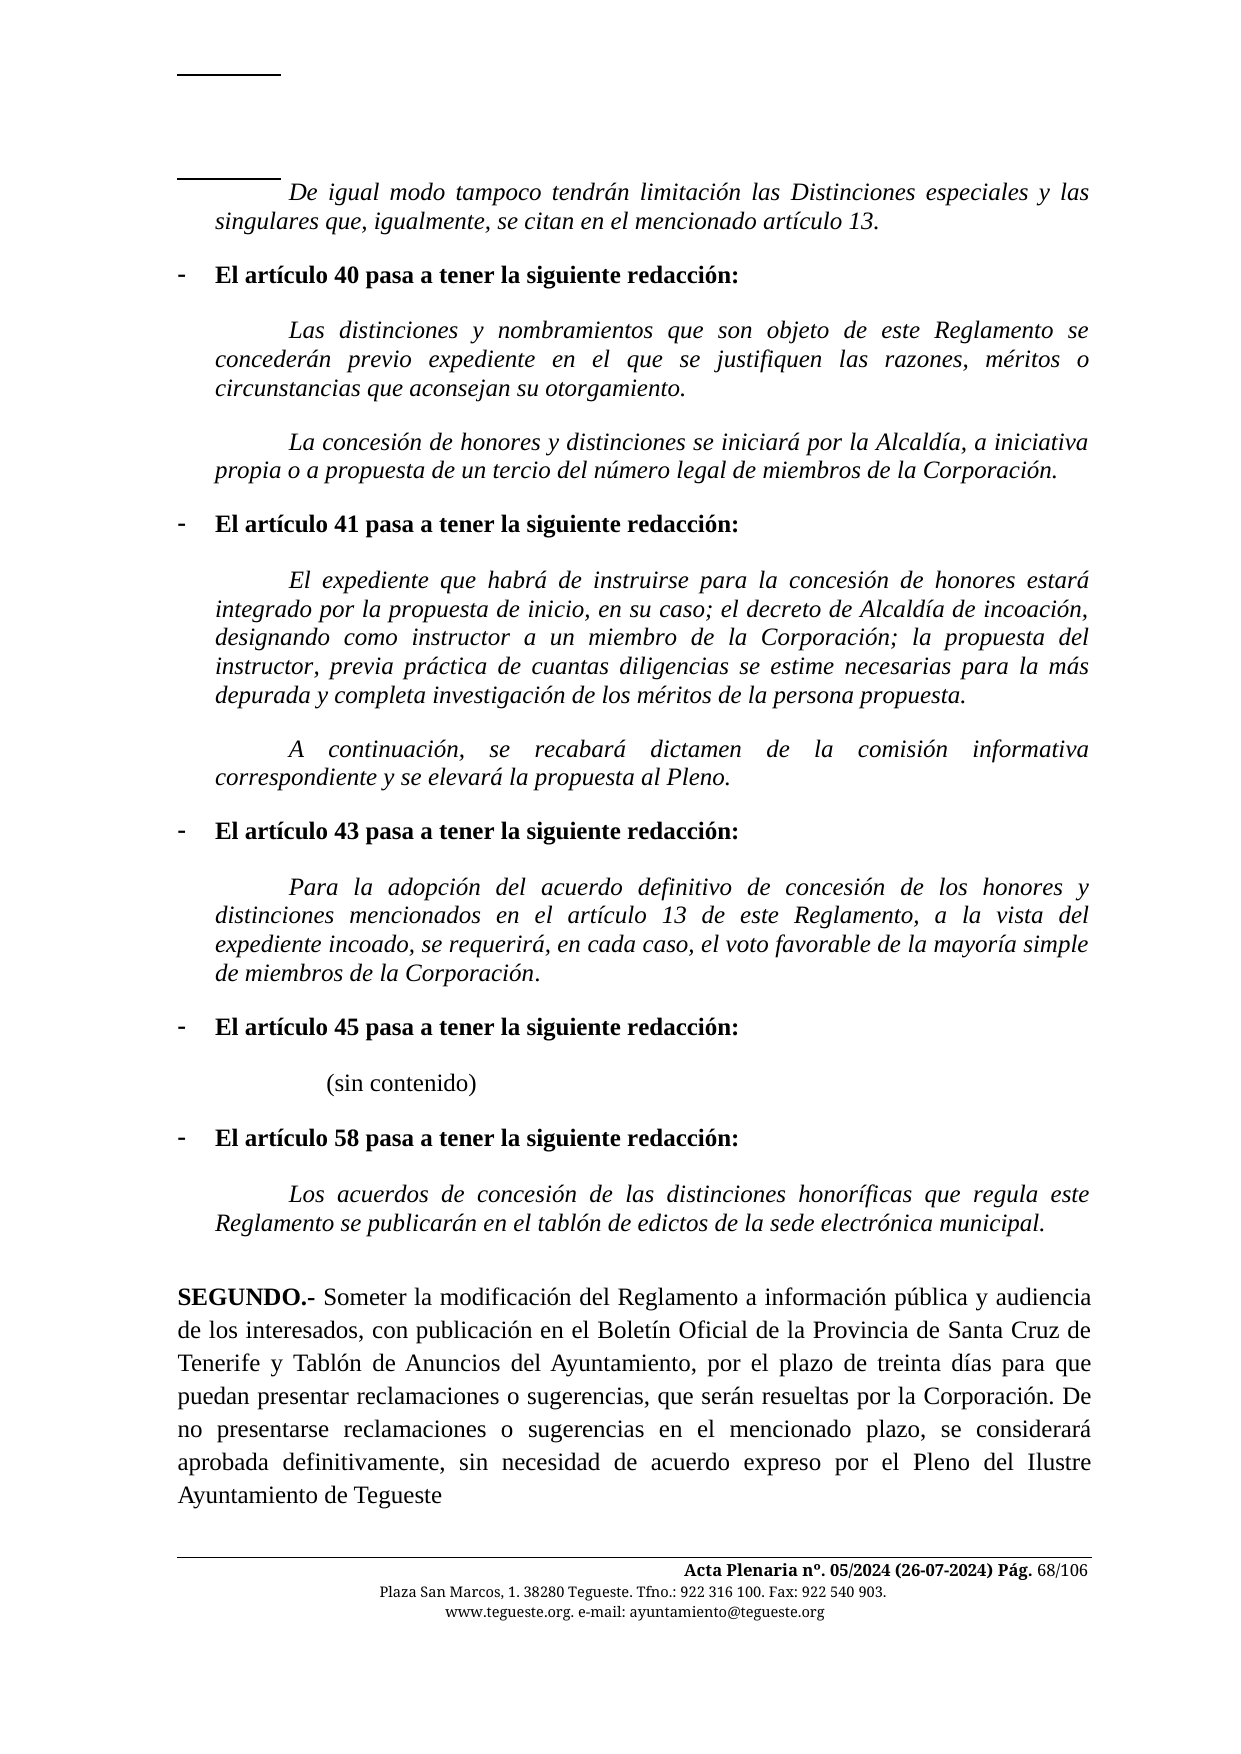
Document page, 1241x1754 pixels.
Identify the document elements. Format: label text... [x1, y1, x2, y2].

text Las distinciones y nombramientos que son objeto de este Reglamento se concederán previo expediente en el que se justifiquen las razones, méritos o circunstancias que aconsejan su otorgamiento. [215, 315, 1092, 402]
text El expediente que habrá de instruirse para la concesión de honores estará integrado por la propuesta de inicio, en su caso; el decreto de Alcaldía de incoación, designando como instructor a un miembro de la Corporación; la propuesta del instructor, previa práctica de cuantas diligencias se estime necesarias para la más depurada y completa investigación de los méritos de la persona propuesta. [215, 565, 1092, 709]
list El artículo 43 pasa a tener la siguiente redacción: [177, 816, 1092, 845]
text SEGUNDO.- Someter la modificación del Reglamento a información pública y audiencia de los interesados, con publicación en el Boletín Oficial de la Provincia de Santa Cruz de Tenerife y Tablón de Anuncios del Ayuntamiento, por el plazo de treinta días para que puedan presentar reclamaciones o sugerencias, que serán resueltas por la Corporación. De no presentarse reclamaciones o sugerencias en el mencionado plazo, se considerará aprobada definitivamente, sin necesidad de acuerdo expreso por el Pleno del Ilustre Ayuntamiento de Tegueste [177, 1282, 1092, 1509]
text A continuación, se recabará dictamen de la comisión informativa correspondiente y se elevará la propuesta al Pleno. [215, 734, 1092, 791]
text De igual modo tampoco tendrán limitación las Distinciones especiales y las singulares que, igualmente, se citan en el mencionado artículo 13. [215, 177, 1092, 235]
list El artículo 45 pasa a tener la siguiente redacción: [177, 1012, 1092, 1041]
text (sin contenido) [252, 1068, 1092, 1096]
text La concesión de honores y distinciones se iniciará por la Alcaldía, a iniciativa propia o a propuesta de un tercio del número legal de miembros de la Corporación. [215, 427, 1092, 484]
text Los acuerdos de concesión de las distinciones honoríficas que regula este Reglamento se publicarán en el tablón de edictos de la sede electrónica municipal. [215, 1179, 1092, 1237]
list El artículo 58 pasa a tener la siguiente redacción: [177, 1123, 1092, 1152]
list El artículo 41 pasa a tener la siguiente redacción: [177, 509, 1092, 538]
text Para la adopción del acuerdo definitivo de concesión de los honores y distinciones mencionados en el artículo 13 de este Reglamento, a la vista del expediente incoado, se requerirá, en cada caso, el voto favorable de la mayoría simple de miembros de la Corporación. [215, 872, 1092, 987]
list El artículo 40 pasa a tener la siguiente redacción: [177, 260, 1092, 288]
